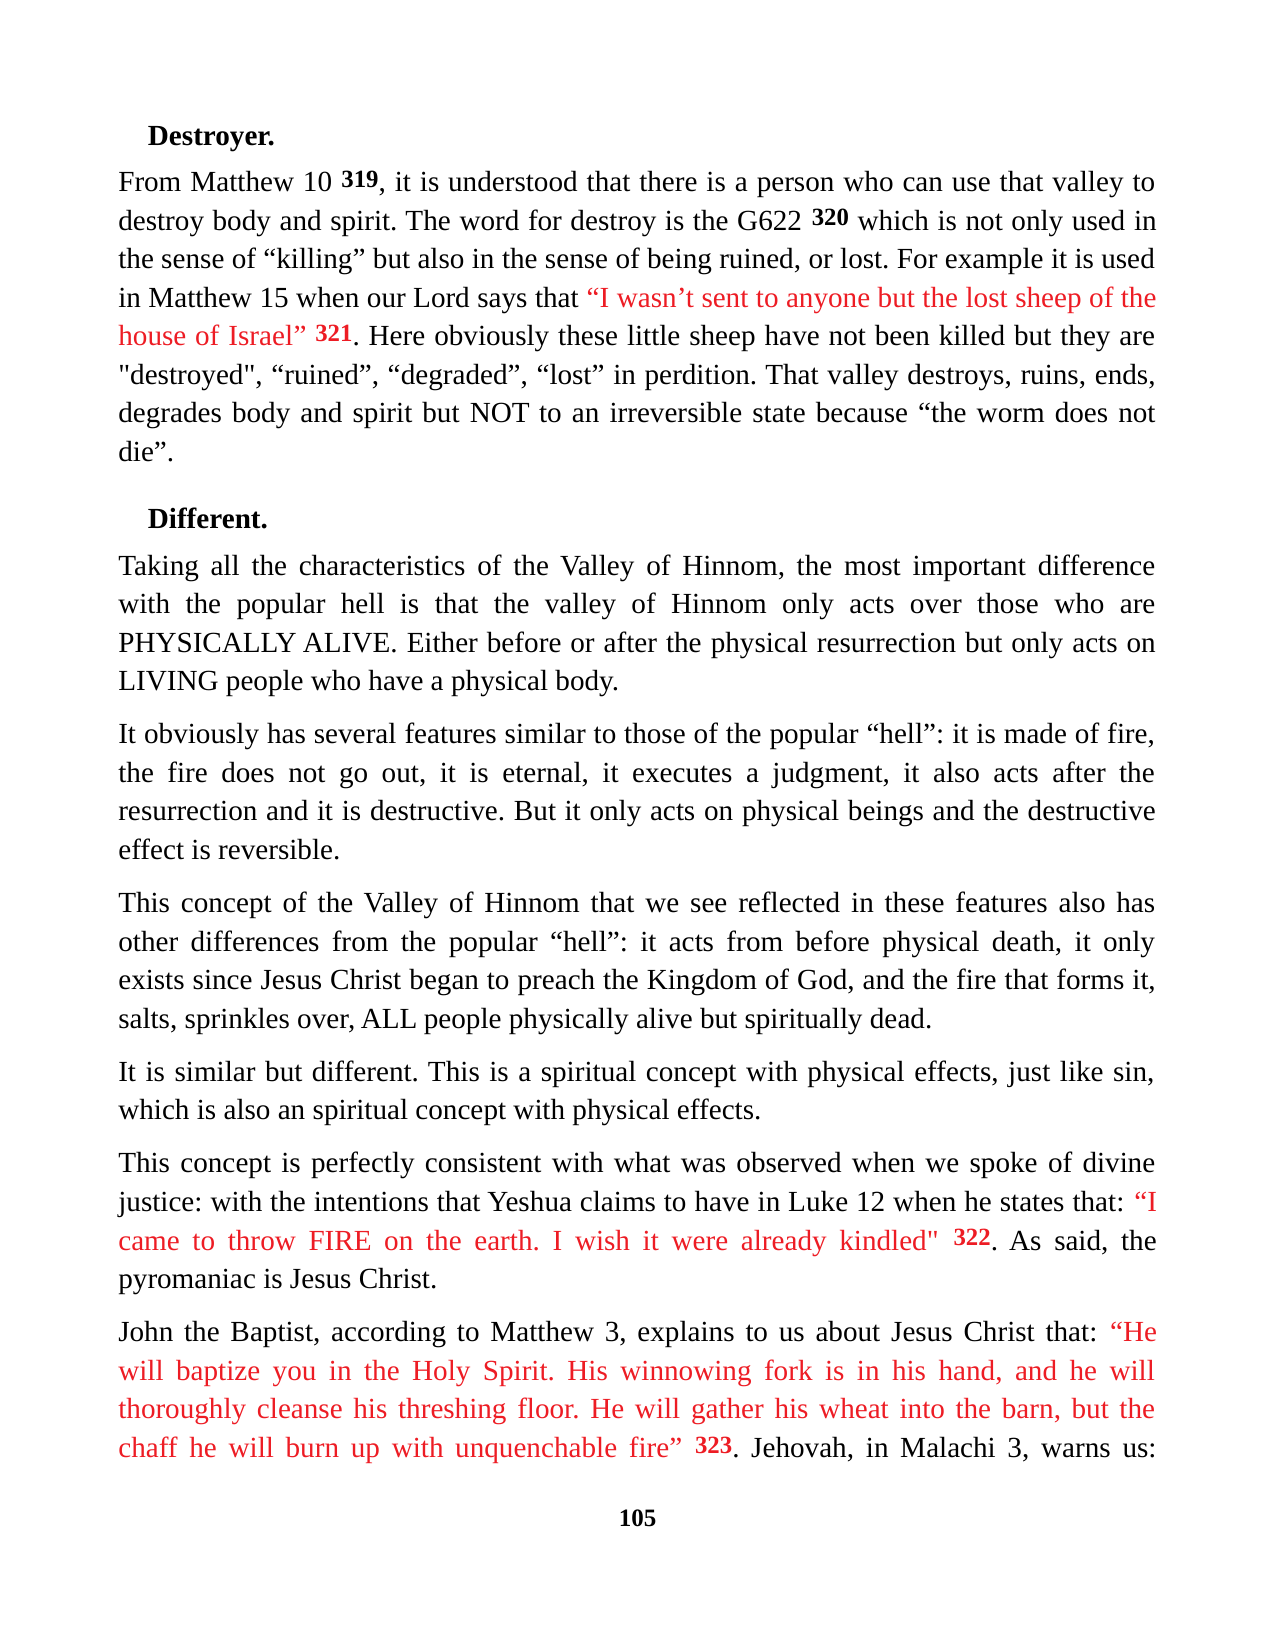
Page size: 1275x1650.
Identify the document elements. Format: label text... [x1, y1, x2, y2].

text John the Baptist, according to Matthew 3, explains to us about Jesus Christ that: “He will baptize you in the Holy Spirit. His winnowing fork is in his hand, and he will thoroughly cleanse his threshing floor. He will gather his wheat into the barn, but the chaff he will burn up with unquenchable fire” . Jehovah, in Malachi 3, warns us: [118, 1314, 1157, 1463]
subtitle Destroyer. [148, 118, 1157, 152]
text Taking all the characteristics of the Valley of Hinnom, the most important difference with the popular hell is that the valley of Hinnom only acts over those who are PHYSICALLY ALIVE. Either before or after the physical resurrection but only acts on LIVING people who have a physical body. [118, 548, 1157, 697]
text This concept is perfectly consistent with what was observed when we spoke of divine justice: with the intentions that Yeshua claims to have in Luke 12 when he states that: “I came to throw FIRE on the earth. I wish it were already kindled" . As said, the pyromaniac is Jesus Christ. [118, 1146, 1157, 1295]
text It obviously has several features similar to those of the popular “hell”: it is made of fire, the fire does not go out, it is eternal, it executes a judgment, it also acts after the resurrection and it is destructive. But it only acts on physical beings and the destructive effect is reversible. [118, 716, 1157, 866]
text This concept of the Valley of Hinnom that we see reflected in these features also has other differences from the popular “hell”: it acts from before physical death, it only exists since Jesus Christ began to preach the Kingdom of God, and the fire that forms it, salts, sprinkles over, ALL people physically alive but spiritually dead. [118, 885, 1157, 1034]
text From Matthew 10 , it is understood that there is a person who can use that valley to destroy body and spirit. The word for destroy is the G622 which is not only used in the sense of “killing” but also in the sense of being ruined, or lost. For example it is used in Matthew 15 when our Lord says that “I wasn’t sent to anyone but the lost sheep of the house of Israel” . Here obviously these little sheep have not been killed but they are "destroyed", “ruined”, “degraded”, “lost” in perdition. That valley destroys, ruins, ends, degrades body and spirit but NOT to an irreversible state because “the worm does not die”. [118, 164, 1157, 467]
text It is similar but different. This is a spiritual concept with physical effects, just like sin, which is also an spiritual concept with physical effects. [118, 1054, 1157, 1126]
subtitle Different. [148, 502, 1157, 535]
